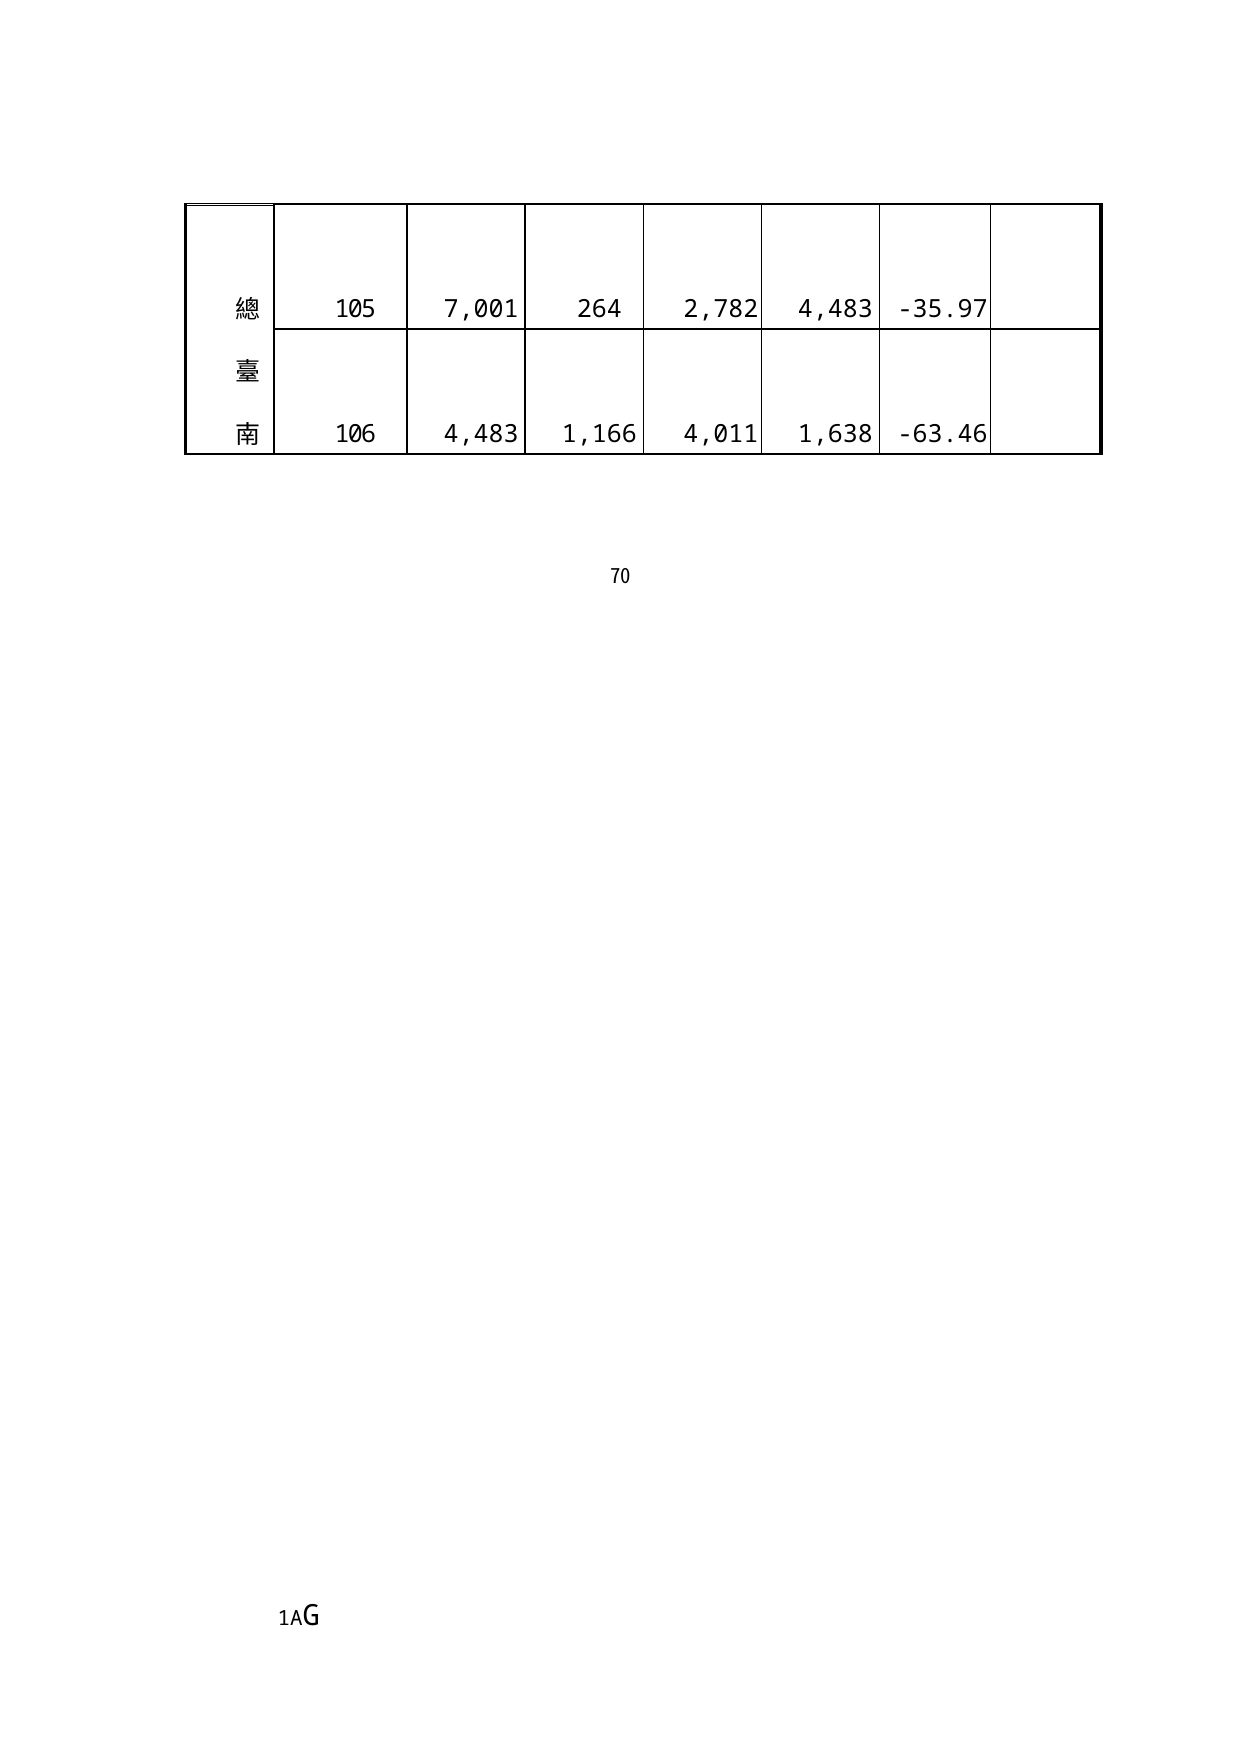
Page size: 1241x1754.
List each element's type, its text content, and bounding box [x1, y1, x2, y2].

table_cell [991, 330, 1099, 453]
table_cell 2,782 [644, 205, 761, 328]
table_cell 4,483 [762, 205, 879, 328]
table_cell -35.97 [880, 205, 990, 328]
table_cell 105 [275, 205, 406, 328]
table_cell -63.46 [880, 330, 990, 453]
table_cell 264 [526, 205, 643, 328]
table_cell [991, 205, 1099, 328]
table_cell 7,001 [408, 205, 524, 328]
table_cell 4,483 [408, 330, 524, 453]
table_cell 106 [275, 330, 406, 453]
table_cell 總臺南 [187, 206, 273, 453]
table_cell 1,638 [762, 330, 879, 453]
table_cell 4,011 [644, 330, 761, 453]
table_cell 1,166 [526, 330, 643, 453]
